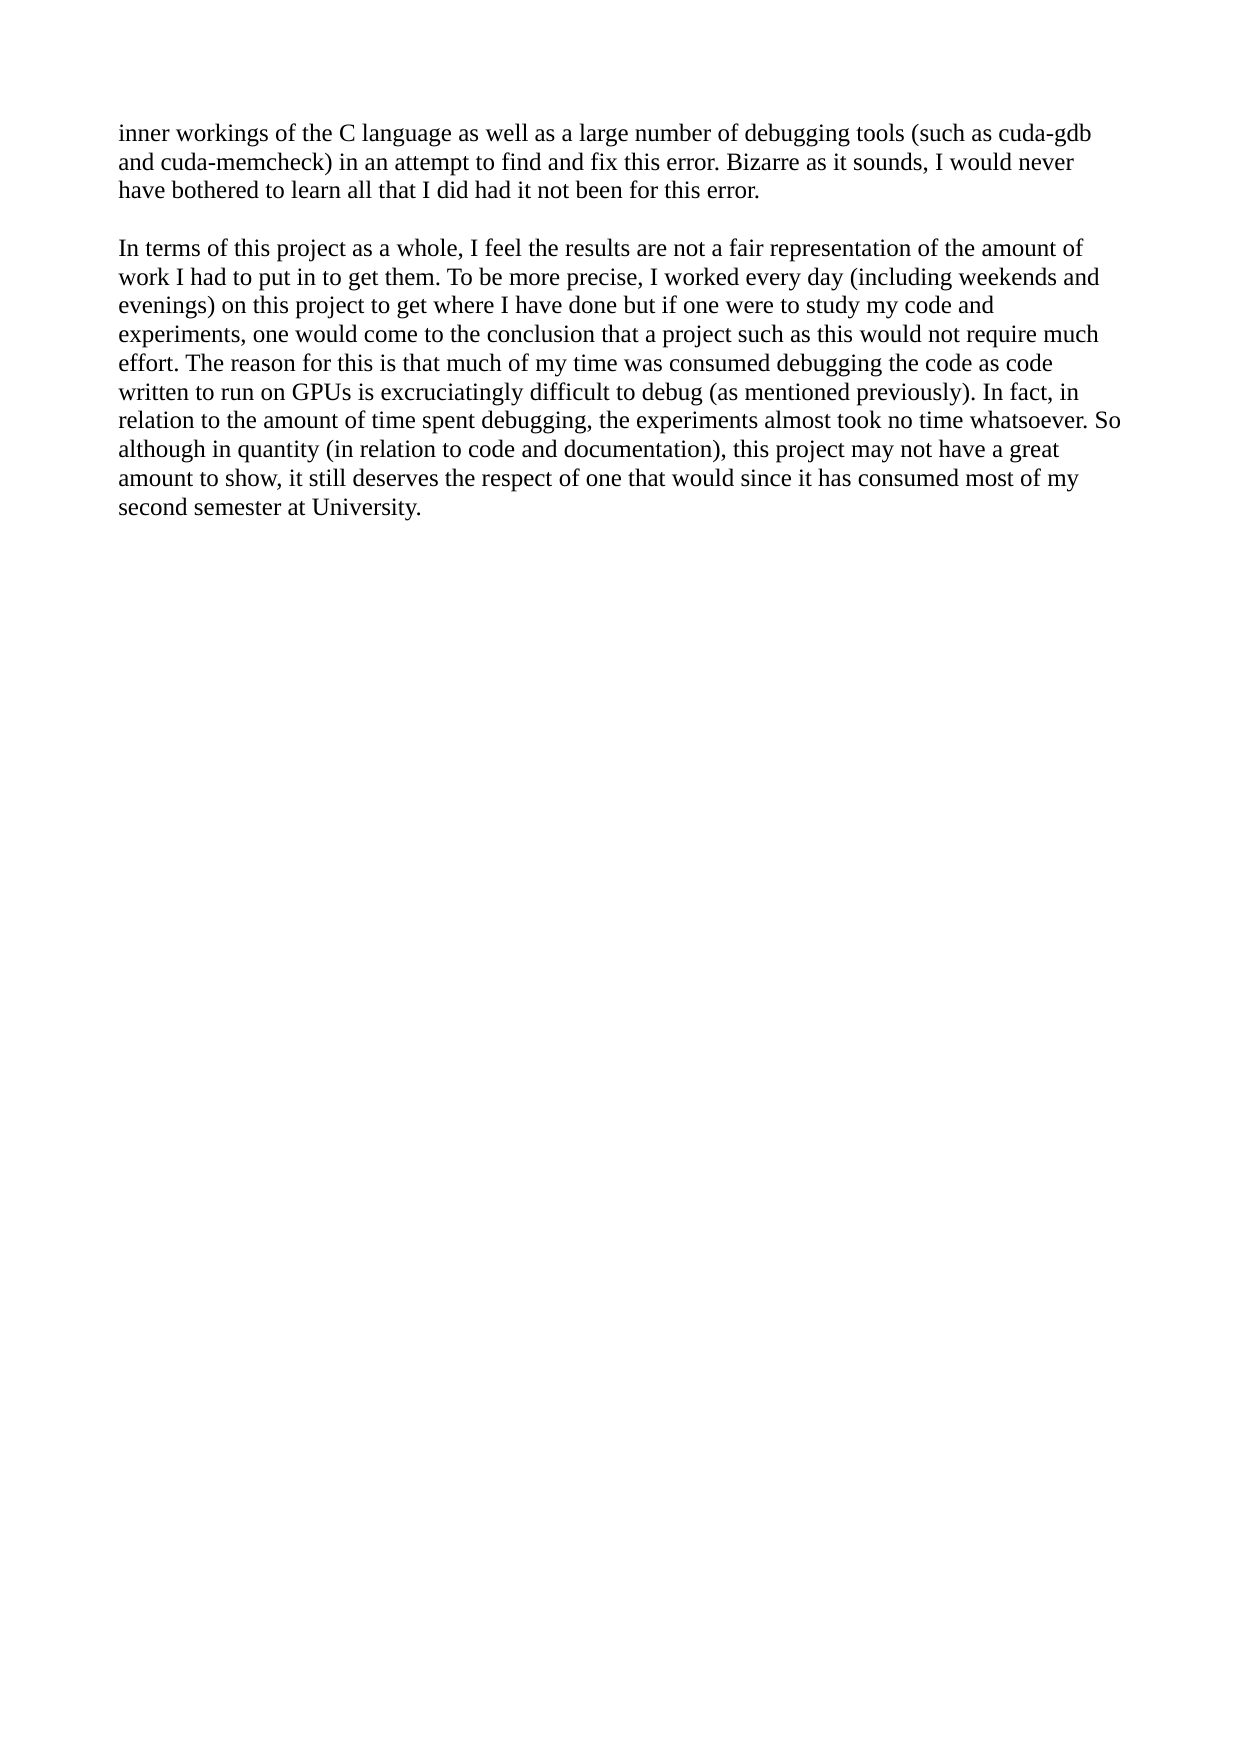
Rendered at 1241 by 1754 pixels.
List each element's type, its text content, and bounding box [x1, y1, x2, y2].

text In terms of this project as a whole, I feel the results are not a fair representation of the amount of work I had to put in to get them. To be more precise, I worked every day (including weekends and evenings) on this project to get where I have done but if one were to study my code and experiments, one would come to the conclusion that a project such as this would not require much effort. The reason for this is that much of my time was consumed debugging the code as code written to run on GPUs is excruciatingly difficult to debug (as mentioned previously). In fact, in relation to the amount of time spent debugging, the experiments almost took no time whatsoever. So although in quantity (in relation to code and documentation), this project may not have a great amount to show, it still deserves the respect of one that would since it has consumed most of my second semester at University. [118, 233, 1122, 521]
text inner workings of the C language as well as a large number of debugging tools (such as cuda-gdb and cuda-memcheck) in an attempt to find and fix this error. Bizarre as it sounds, I would never have bothered to learn all that I did had it not been for this error. [118, 118, 1122, 204]
